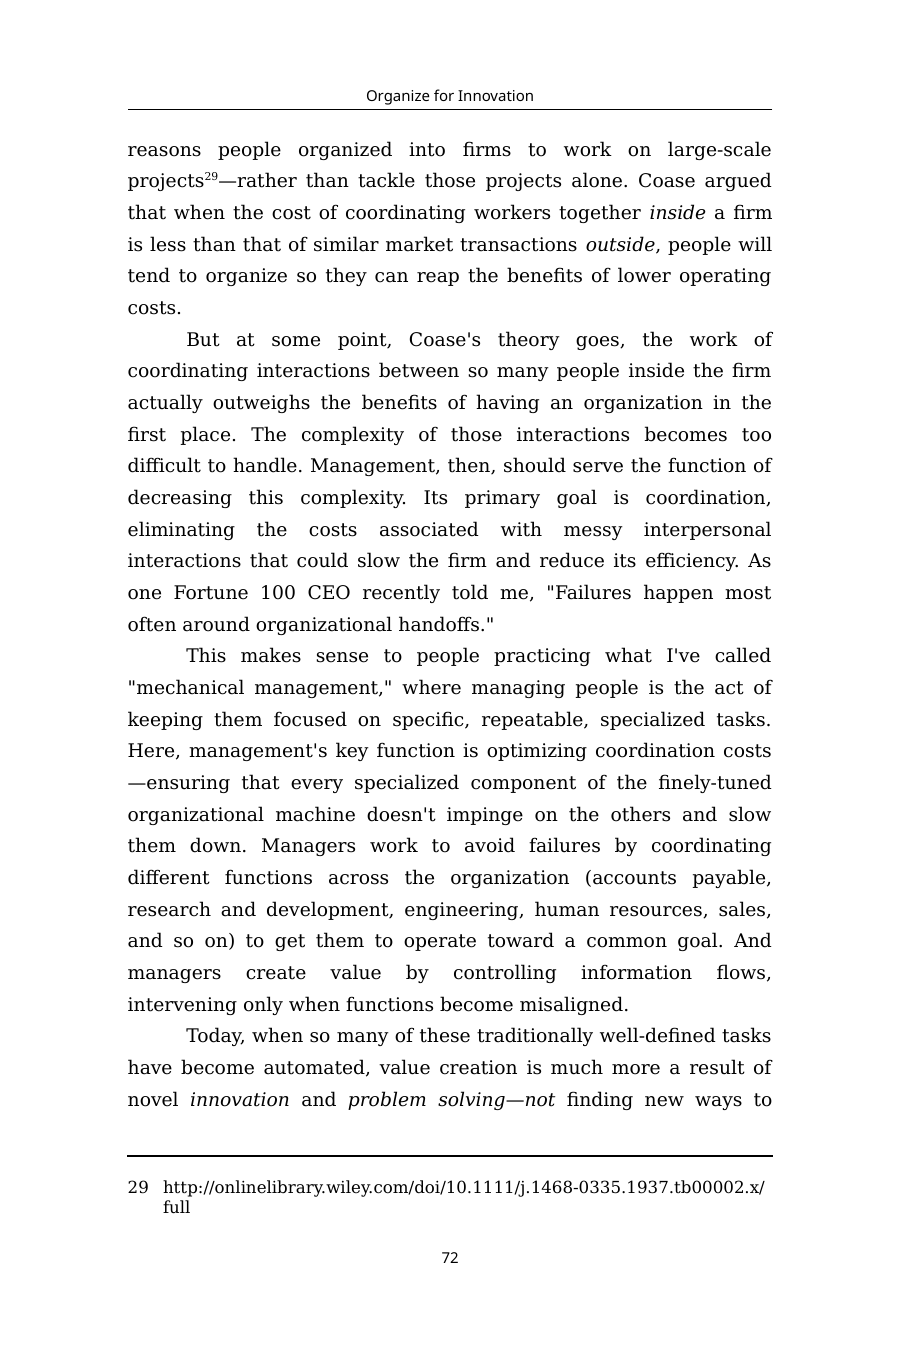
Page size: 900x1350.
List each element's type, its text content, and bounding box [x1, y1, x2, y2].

text http://onlinelibrary.wiley.com/doi/10.1111/j.1468-0335.1937.tb00002.x/full [127, 1178, 772, 1217]
text But at some point, Coase's theory goes, the work of coordinating interactions between so many people inside the firm actually outweighs the benefits of having an organization in the first place. The complexity of those interactions becomes too difficult to handle. Management, then, should serve the function of decreasing this complexity. Its primary goal is coordination, eliminating the costs associated with messy interpersonal interactions that could slow the firm and reduce its efficiency. As one Fortune 100 CEO recently told me, "Failures happen most often around organizational handoffs." [127, 329, 772, 636]
text This makes sense to people practicing what I've called "mechanical management," where managing people is the act of keeping them focused on specific, repeatable, specialized tasks. Here, management's key function is optimizing coordination costs—ensuring that every specialized component of the finely-tuned organizational machine doesn't impinge on the others and slow them down. Managers work to avoid failures by coordinating different functions across the organization (accounts payable, research and development, engineering, human resources, sales, and so on) to get them to operate toward a common goal. And managers create value by controlling information flows, intervening only when functions become misaligned. [127, 645, 772, 1016]
text reasons people organized into firms to work on large-scale projects—rather than tackle those projects alone. Coase argued that when the cost of coordinating workers together inside a firm is less than that of similar market transactions outside, people will tend to organize so they can reap the benefits of lower operating costs. [127, 139, 772, 319]
text Today, when so many of these traditionally well-defined tasks have become automated, value creation is much more a result of novel innovation and problem solving—not finding new ways to [127, 1025, 772, 1111]
